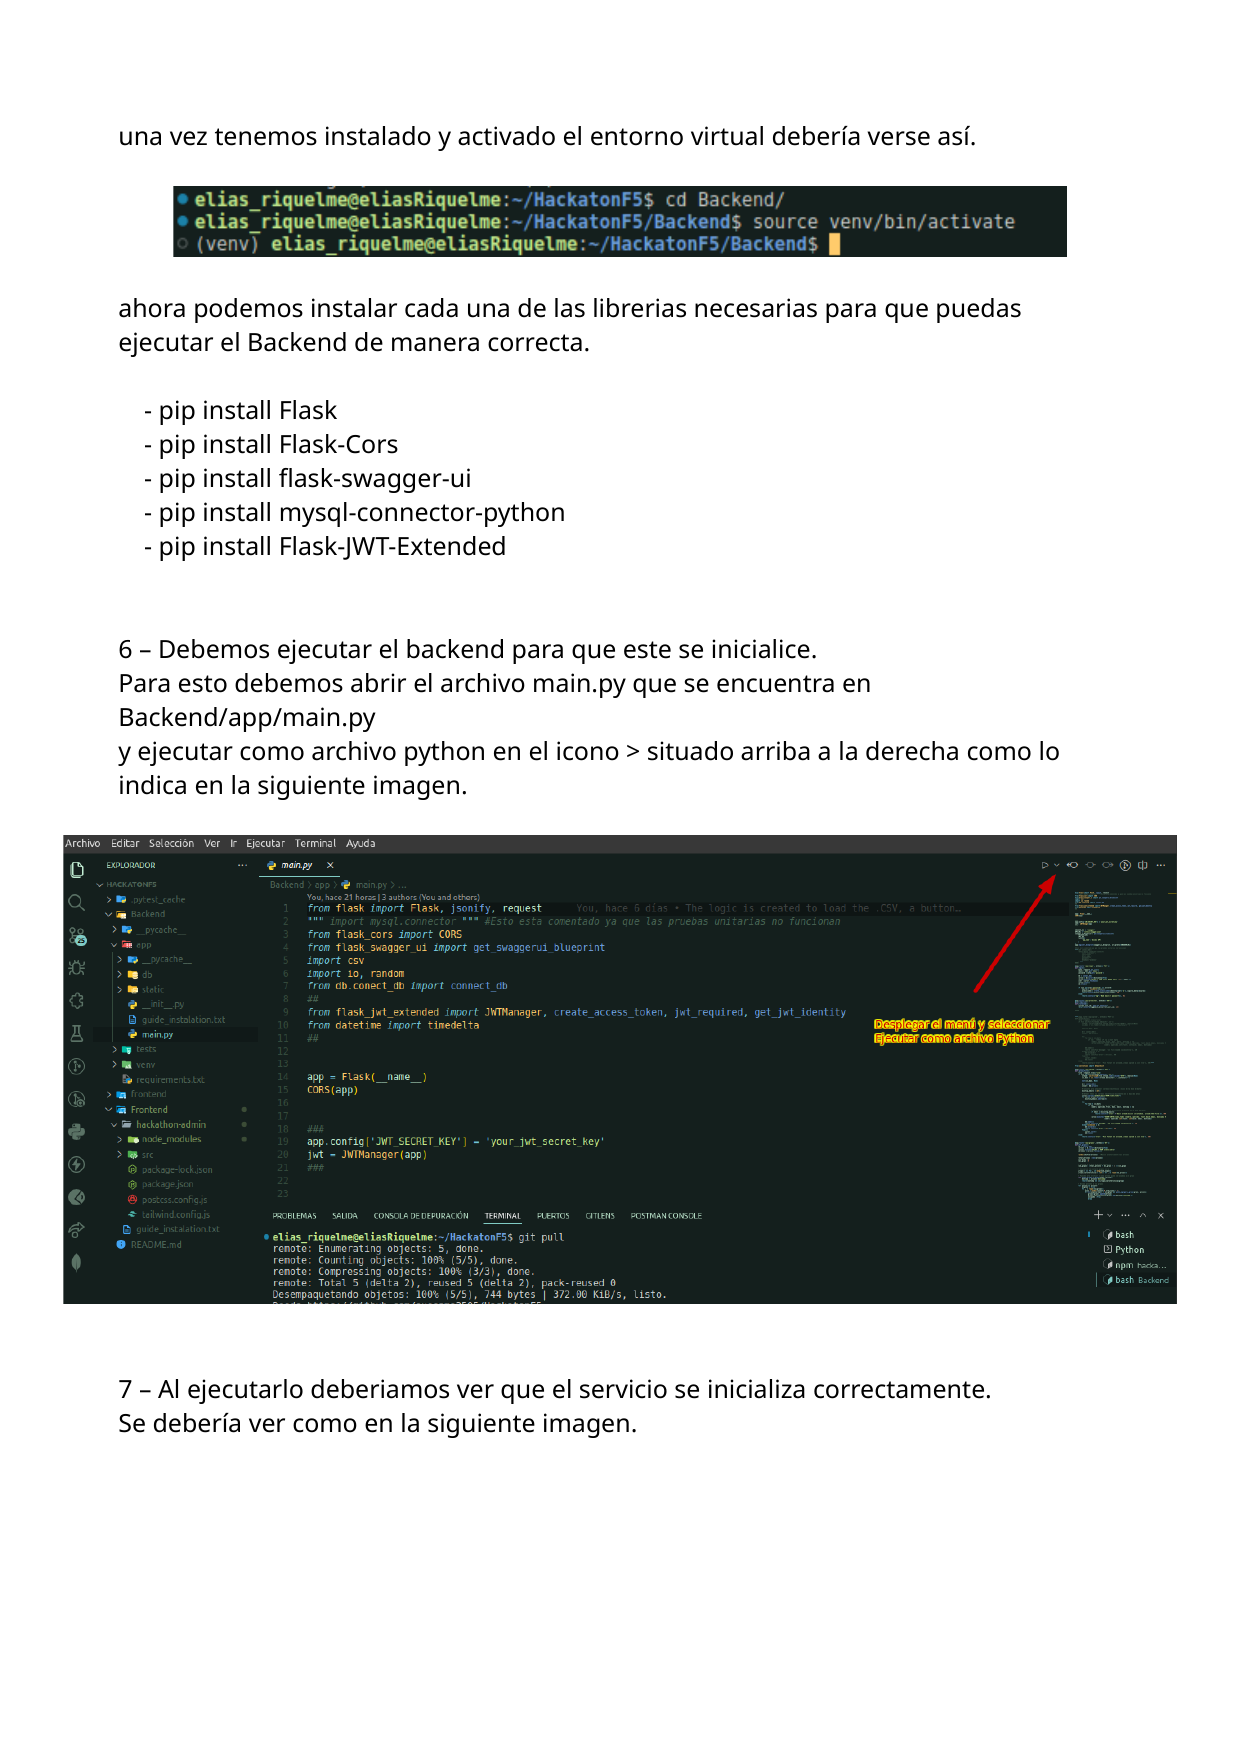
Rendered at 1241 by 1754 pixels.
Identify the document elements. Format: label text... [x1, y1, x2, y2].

text - pip install Flask-JWT-Extended [118, 529, 1122, 563]
text - pip install mysql-connector-python [118, 495, 1122, 529]
text 6 – Debemos ejecutar el backend para que este se inicialice. [118, 631, 1122, 665]
text - pip install Flask-Cors [118, 427, 1122, 461]
picture [173, 186, 1067, 257]
text - pip install flask-swagger-ui [118, 461, 1122, 495]
text 7 – Al ejecutarlo deberiamos ver que el servicio se inicializa correctamente. [118, 1372, 1122, 1406]
text - pip install Flask [118, 393, 1122, 427]
text y ejecutar como archivo python en el icono > situado arriba a la derecha como lo indica en la siguiente imagen. [118, 733, 1122, 802]
picture [63, 835, 1177, 1304]
text Se debería ver como en la siguiente imagen. [118, 1406, 1122, 1440]
text Para esto debemos abrir el archivo main.py que se encuentra en Backend/app/main.py [118, 665, 1122, 733]
text ahora podemos instalar cada una de las librerias necesarias para que puedas ejecutar el Backend de manera correcta. [118, 291, 1122, 359]
text una vez tenemos instalado y activado el entorno virtual debería verse así. [118, 118, 1122, 152]
